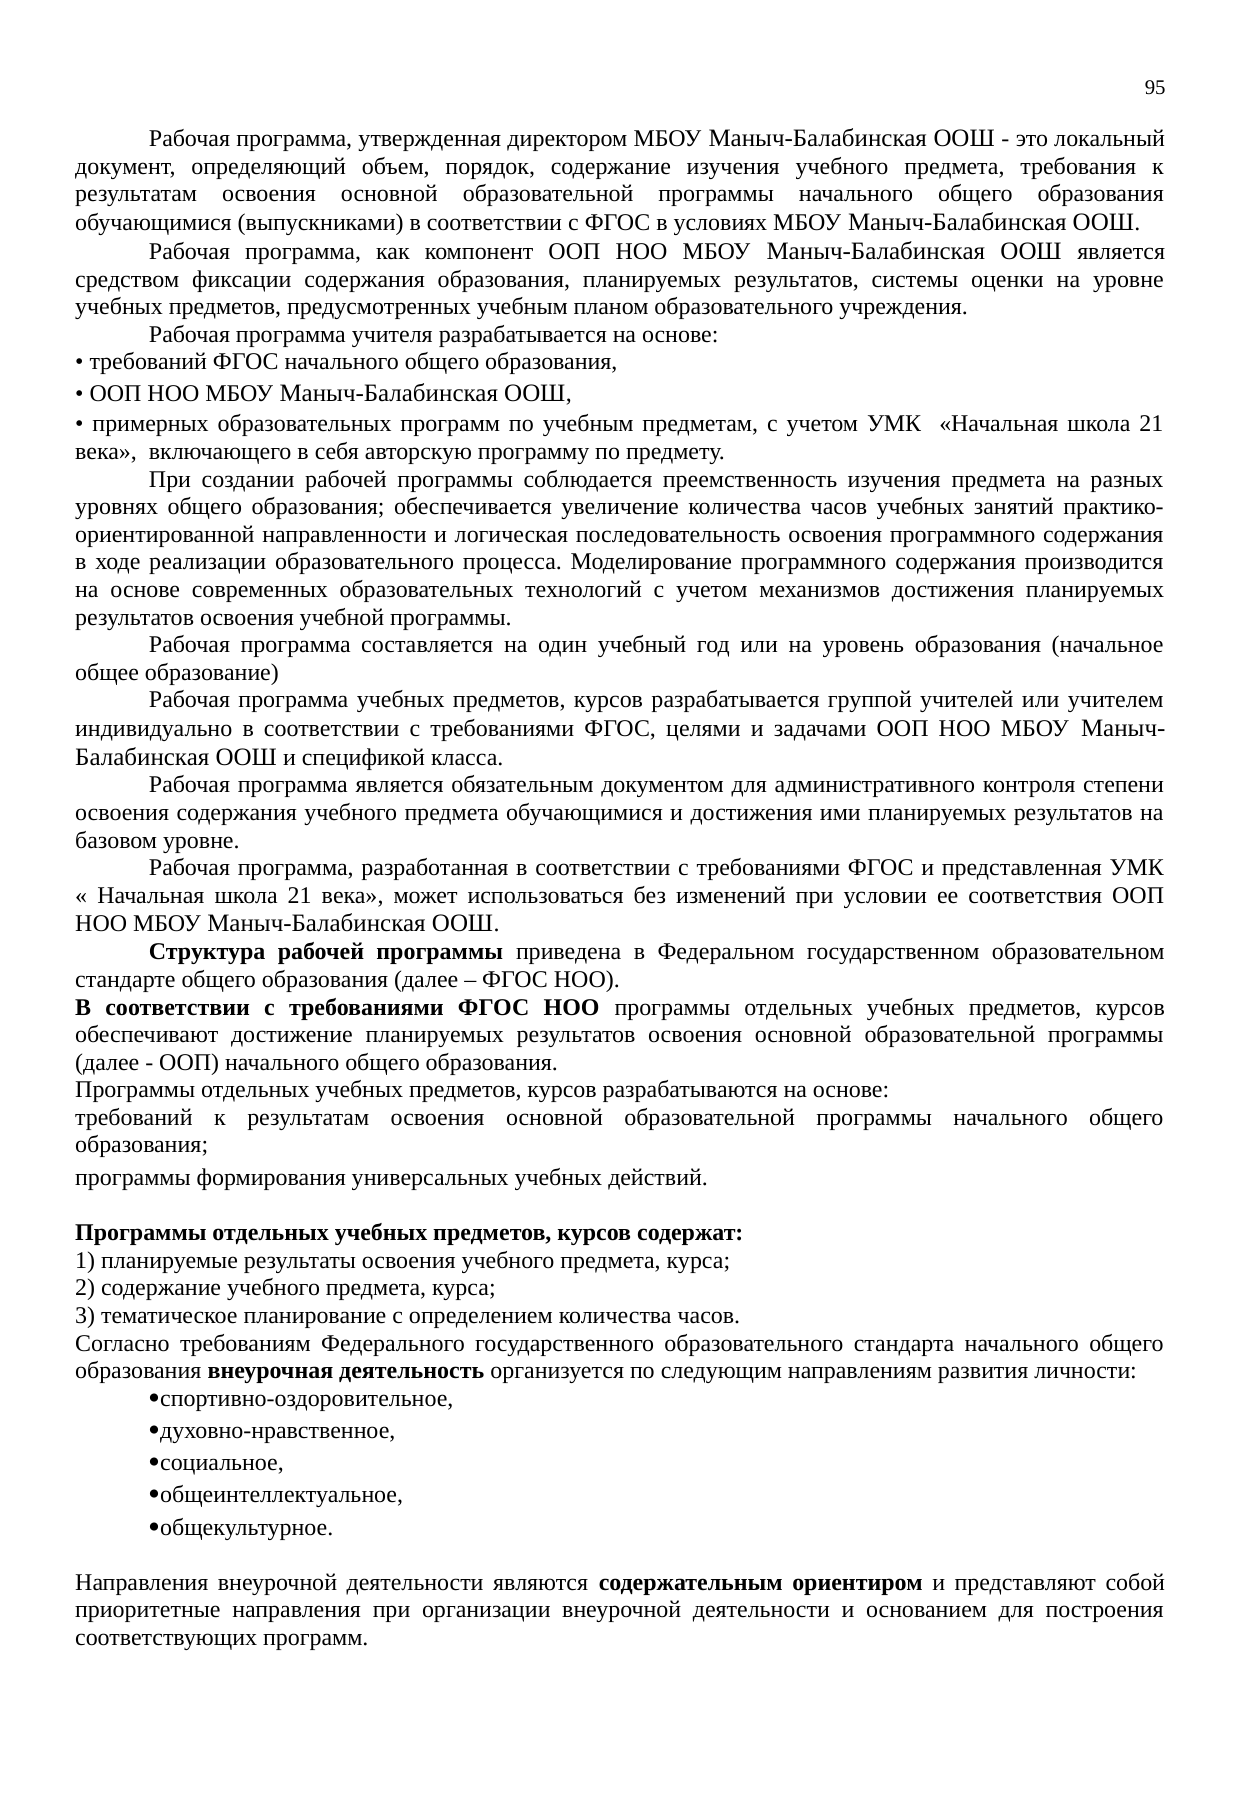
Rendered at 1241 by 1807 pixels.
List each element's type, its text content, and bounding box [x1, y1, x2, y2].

text • ООП НОО МБОУ Маныч-Балабинская ООШ, [75, 378, 1165, 407]
text Программы отдельных учебных предметов, курсов содержат: [75, 1218, 1165, 1246]
text 1) планируемые результаты освоения учебного предмета, курса; [75, 1246, 1165, 1273]
text Рабочая программа учебных предметов, курсов разрабатывается группой учителей или учителем индивидуально в соответствии с требованиями ФГОС, целями и задачами ООП НОО МБОУ Маныч-Балабинская ООШ и спецификой класса. [75, 685, 1165, 771]
list спортивно-оздоровительное, [150, 1384, 1165, 1411]
text • примерных образовательных программ по учебным предметам, с учетом УМК «Начальная школа 21 века», включающего в себя авторскую программу по предмету. [75, 409, 1165, 464]
text программы формирования универсальных учебных действий. [75, 1163, 1165, 1191]
text 2) содержание учебного предмета, курса; [75, 1273, 1165, 1301]
text Рабочая программа является обязательным документом для административного контроля степени освоения содержания учебного предмета обучающимися и достижения ими планируемых результатов на базовом уровне. [75, 771, 1165, 853]
text • требований ФГОС начального общего образования, [75, 347, 1165, 375]
text Рабочая программа, как компонент ООП НОО МБОУ Маныч-Балабинская ООШ является средством фиксации содержания образования, планируемых результатов, системы оценки на уровне учебных предметов, предусмотренных учебным планом образовательного учреждения. [75, 236, 1165, 320]
text Направления внеурочной деятельности являются содержательным ориентиром и представляют собой приоритетные направления при организации внеурочной деятельности и основанием для построения соответствующих программ. [75, 1568, 1165, 1651]
text Рабочая программа составляется на один учебный год или на уровень образования (начальное общее образование) [75, 630, 1165, 685]
text 3) тематическое планирование с определением количества часов. [75, 1301, 1165, 1329]
list общеинтеллектуальное, [150, 1480, 1165, 1508]
text Рабочая программа, утвержденная директором МБОУ Маныч-Балабинская ООШ - это локальный документ, определяющий объем, порядок, содержание изучения учебного предмета, требования к результатам освоения основной образовательной программы начального общего образования обучающимися (выпускниками) в соответствии с ФГОС в условиях МБОУ Маныч-Балабинская ООШ. [75, 123, 1165, 236]
text Структура рабочей программы приведена в Федеральном государственном образовательном стандарте общего образования (далее – ФГОС НОО). [75, 937, 1165, 992]
text В соответствии с требованиями ФГОС НОО программы отдельных учебных предметов, курсов обеспечивают достижение планируемых результатов освоения основной образовательной программы (далее - ООП) начального общего образования. [75, 992, 1165, 1075]
text Рабочая программа учителя разрабатывается на основе: [75, 320, 1165, 347]
list духовно-нравственное, [150, 1416, 1165, 1444]
text требований к результатам освоения основной образовательной программы начального общего образования; [75, 1103, 1165, 1158]
text Рабочая программа, разработанная в соответствии с требованиями ФГОС и представленная УМК « Начальная школа 21 века», может использоваться без изменений при условии ее соответствия ООП НОО МБОУ Маныч-Балабинская ООШ. [75, 853, 1165, 937]
list общекультурное. [150, 1513, 1165, 1540]
list социальное, [150, 1448, 1165, 1476]
text Программы отдельных учебных предметов, курсов разрабатываются на основе: [75, 1075, 1165, 1103]
text Согласно требованиям Федерального государственного образовательного стандарта начального общего образования внеурочная деятельность организуется по следующим направлениям развития личности: [75, 1329, 1165, 1384]
text При создании рабочей программы соблюдается преемственность изучения предмета на разных уровнях общего образования; обеспечивается увеличение количества часов учебных занятий практико-ориентированной направленности и логическая последовательность освоения программного содержания в ходе реализации образовательного процесса. Моделирование программного содержания производится на основе современных образовательных технологий с учетом механизмов достижения планируемых результатов освоения учебной программы. [75, 464, 1165, 630]
